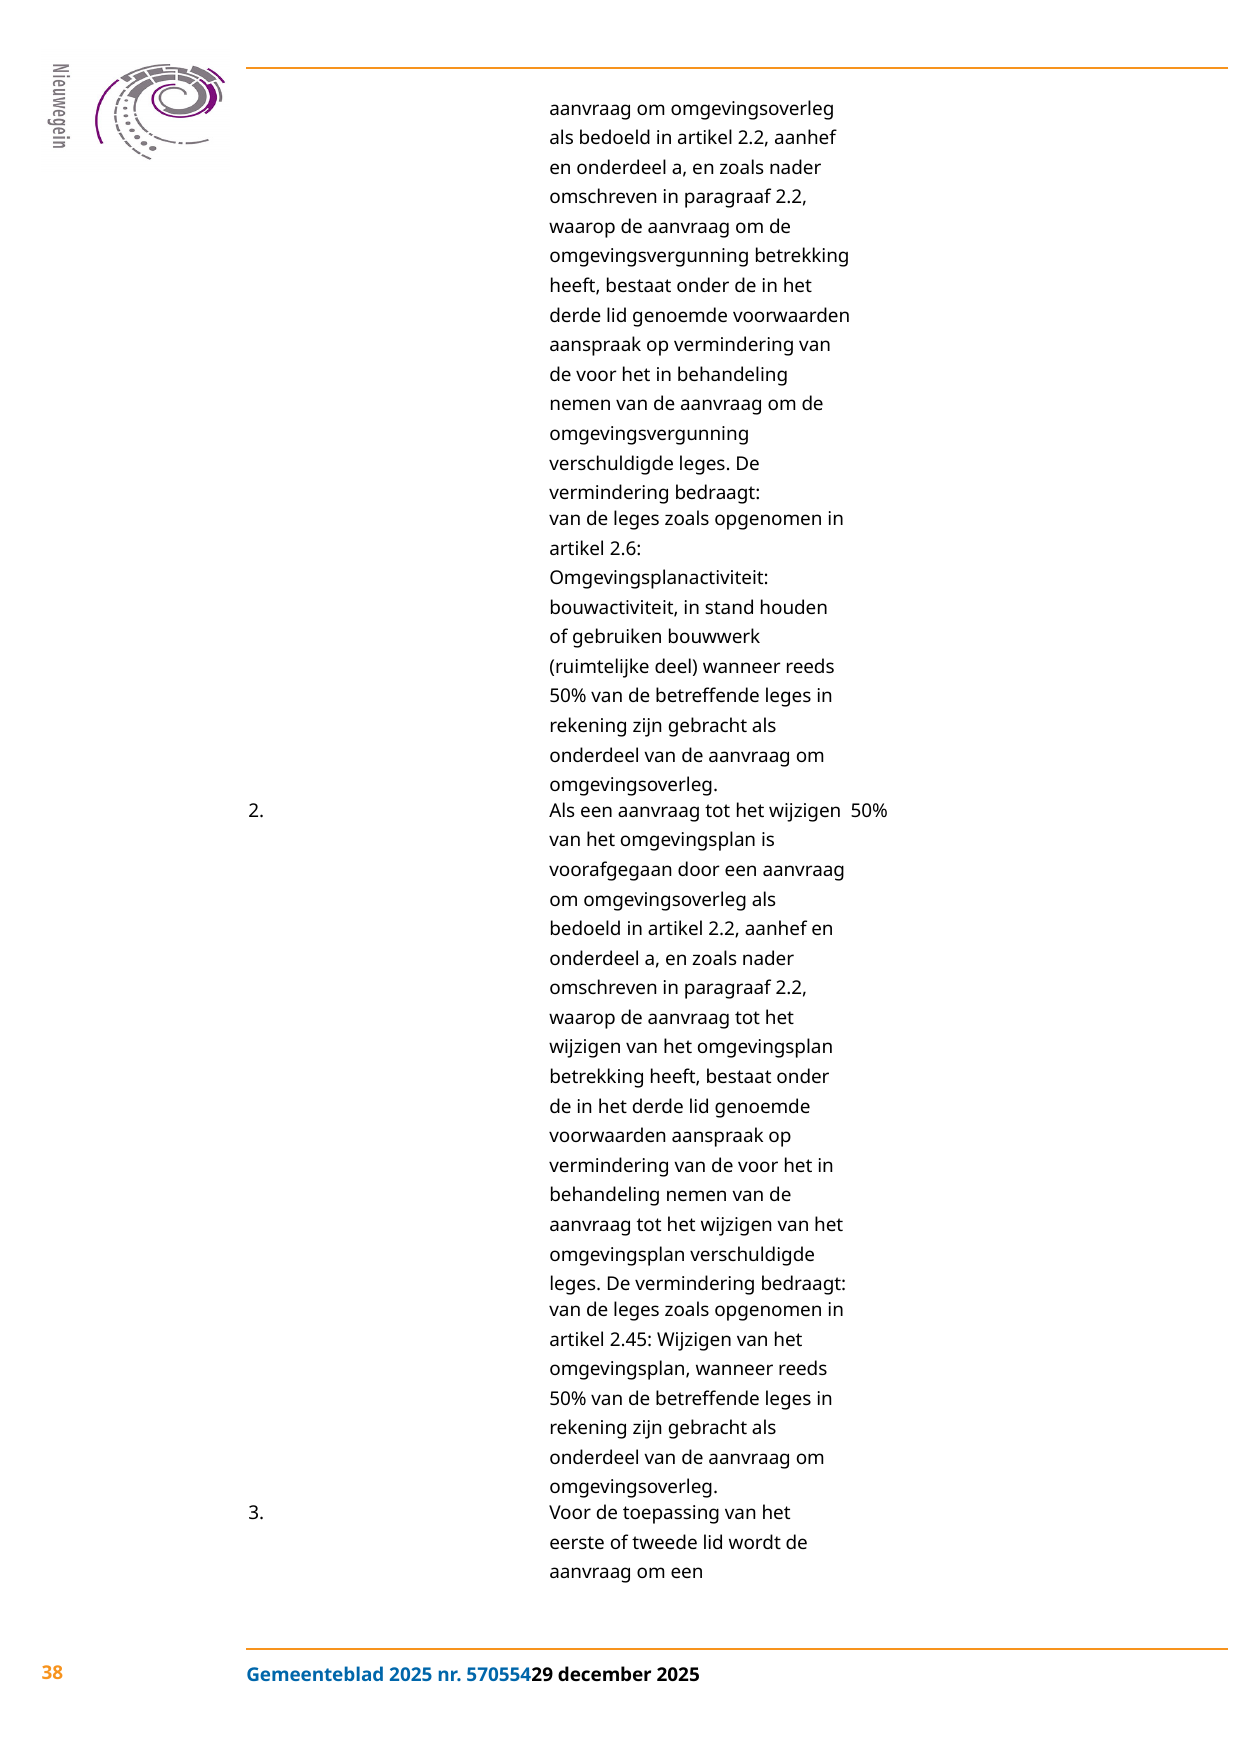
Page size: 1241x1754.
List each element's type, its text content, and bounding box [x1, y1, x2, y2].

table_cell Voor de toepassing van het eerste of tweede lid wordt de aanvraag om een [549, 1499, 850, 1584]
table_cell van de leges zoals opgenomen in artikel 2.6: Omgevingsplanactiviteit: bouwactiviteit, in stand houden of gebruiken bouwwerk (ruimtelijke deel) wanneer reeds 50% van de betreffende leges in rekening zijn gebracht als onderdeel van de aanvraag om omgevingsoverleg. [549, 505, 850, 797]
table_cell [248, 95, 549, 797]
table_cell [850, 95, 1152, 505]
table_cell 2. [248, 797, 549, 1296]
table_cell [850, 505, 1152, 797]
table_cell 3. [248, 1499, 549, 1584]
table_cell Als een aanvraag tot het wijzigen van het omgevingsplan is voorafgegaan door een aanvraag om omgevingsoverleg als bedoeld in artikel 2.2, aanhef en onderdeel a, en zoals nader omschreven in paragraaf 2.2, waarop de aanvraag tot het wijzigen van het omgevingsplan betrekking heeft, bestaat onder de in het derde lid genoemde voorwaarden aanspraak op vermindering van de voor het in behandeling nemen van de aanvraag tot het wijzigen van het omgevingsplan verschuldigde leges. De vermindering bedraagt: [549, 797, 850, 1296]
table_cell [248, 1296, 549, 1499]
table_cell aanvraag om omgevingsoverleg als bedoeld in artikel 2.2, aanhef en onderdeel a, en zoals nader omschreven in paragraaf 2.2, waarop de aanvraag om de omgevingsvergunning betrekking heeft, bestaat onder de in het derde lid genoemde voorwaarden aanspraak op vermindering van de voor het in behandeling nemen van de aanvraag om de omgevingsvergunning verschuldigde leges. De vermindering bedraagt: [549, 95, 850, 505]
table_cell van de leges zoals opgenomen in artikel 2.45: Wijzigen van het omgevingsplan, wanneer reeds 50% van de betreffende leges in rekening zijn gebracht als onderdeel van de aanvraag om omgevingsoverleg. [549, 1296, 850, 1499]
table_cell [850, 1296, 1152, 1499]
table_cell [850, 1499, 1152, 1584]
table_cell 50% [850, 797, 1152, 1296]
picture [41, 47, 231, 172]
